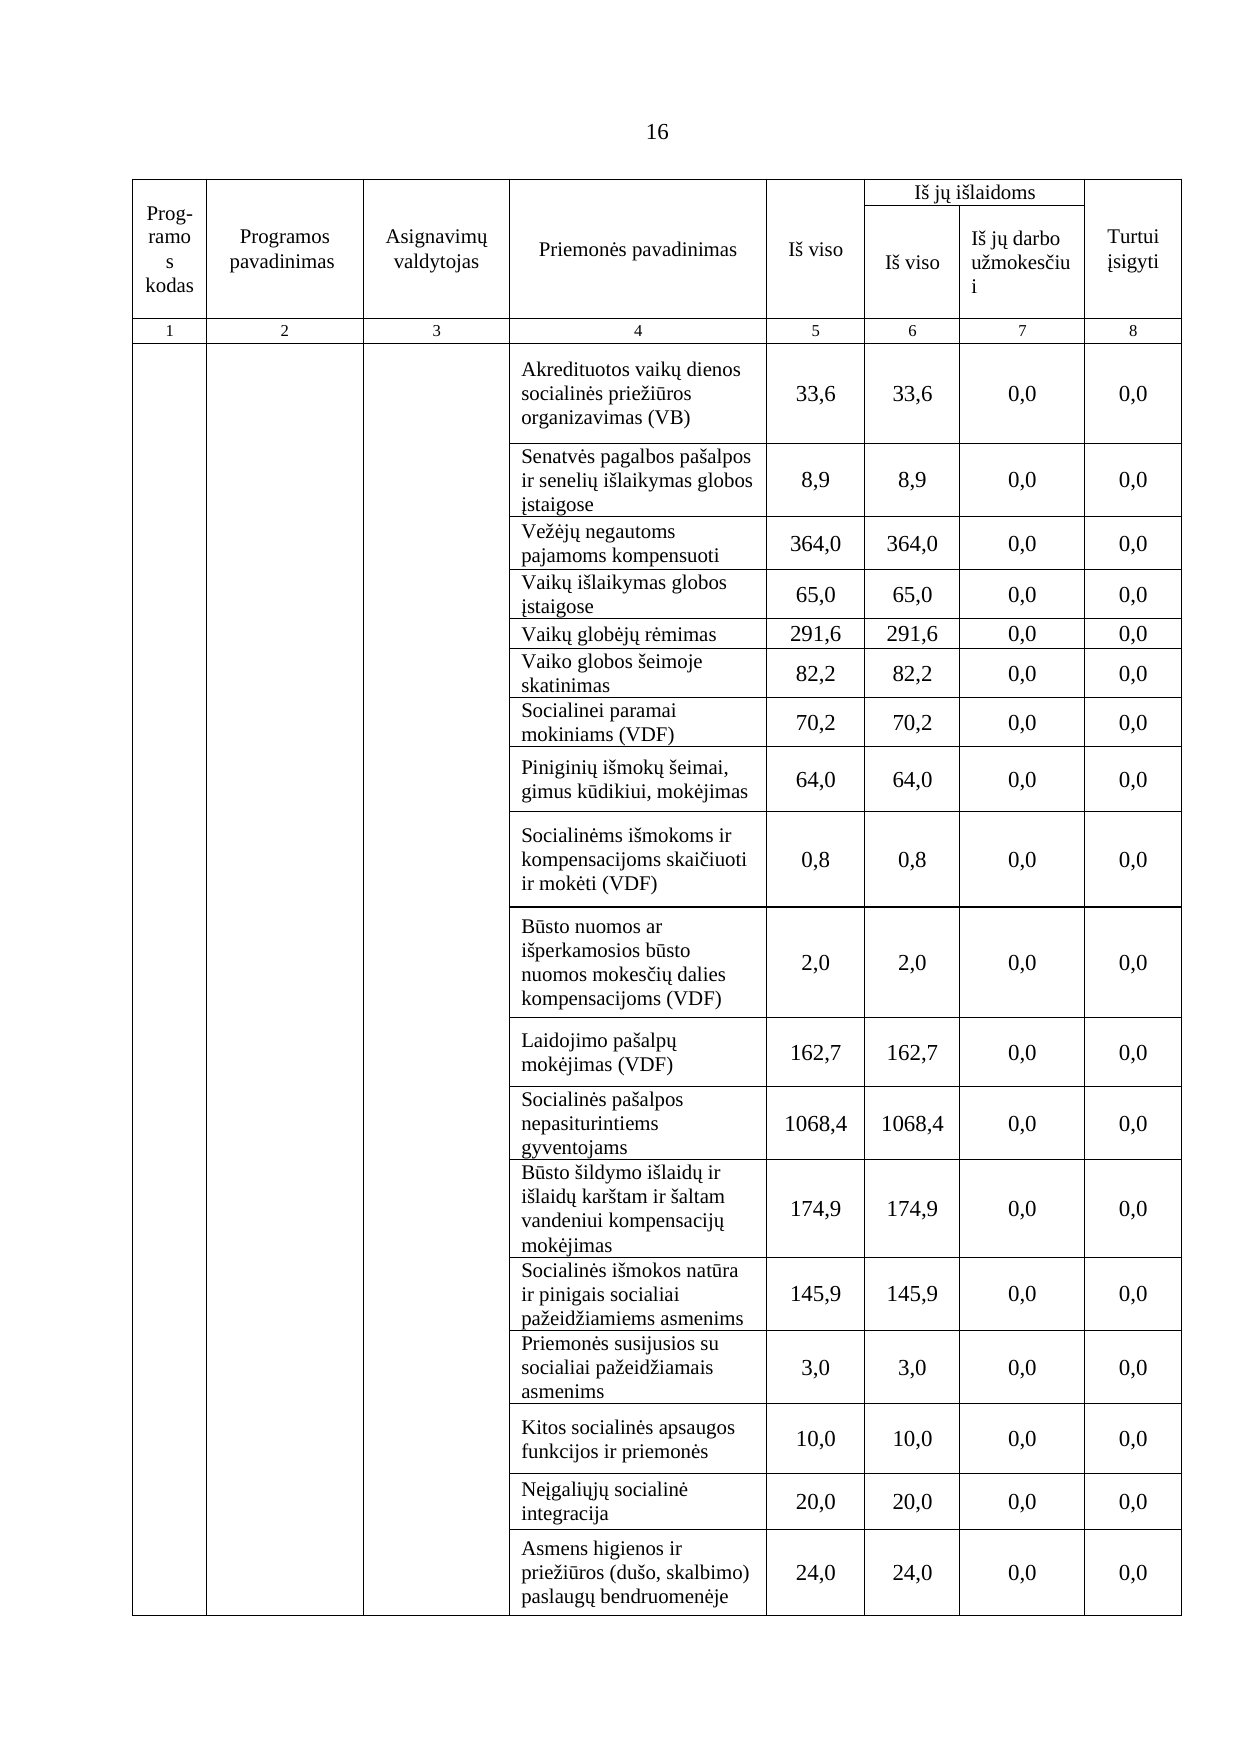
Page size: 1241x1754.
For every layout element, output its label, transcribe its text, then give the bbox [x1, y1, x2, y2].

table_cell 0,0 [1085, 1331, 1181, 1403]
table_cell 0,0 [960, 570, 1084, 618]
table_cell Vaiko globos šeimoje skatinimas [510, 649, 766, 697]
table_cell 174,9 [767, 1160, 864, 1257]
table_cell 0,0 [1085, 812, 1181, 906]
table_header Turtui įsigyti [1085, 180, 1181, 318]
table_cell 174,9 [865, 1160, 959, 1257]
table_cell 33,6 [767, 344, 864, 443]
table_cell Akredituotos vaikų dienos socialinės priežiūros organizavimas (VB) [510, 344, 766, 443]
table_header Asignavimų valdytojas [364, 180, 509, 318]
table_cell 0,0 [960, 619, 1084, 648]
table_cell 364,0 [865, 517, 959, 569]
table_cell 10,0 [767, 1404, 864, 1473]
table_cell 70,2 [767, 698, 864, 746]
table_header Priemonės pavadinimas [510, 180, 766, 318]
table_cell 0,0 [960, 344, 1084, 443]
table_cell 64,0 [865, 747, 959, 811]
table_cell 20,0 [865, 1474, 959, 1528]
table_cell 0,0 [960, 1331, 1084, 1403]
table_header Programos pavadinimas [207, 180, 363, 318]
table_cell 0,0 [1085, 1530, 1181, 1615]
table_cell Socialinėms išmokoms ir kompensacijoms skaičiuoti ir mokėti (VDF) [510, 812, 766, 906]
table_cell Vaikų išlaikymas globos įstaigose [510, 570, 766, 618]
table_cell 82,2 [767, 649, 864, 697]
table_cell Socialinei paramai mokiniams (VDF) [510, 698, 766, 746]
table_cell 2,0 [865, 908, 959, 1017]
table_cell 0,0 [960, 747, 1084, 811]
table_cell 8,9 [865, 444, 959, 516]
table_cell 0,0 [1085, 1404, 1181, 1473]
table_cell 145,9 [865, 1258, 959, 1330]
table_cell Asmens higienos ir priežiūros (dušo, skalbimo) paslaugų bendruomenėje [510, 1530, 766, 1615]
table_header Iš jų išlaidoms [865, 180, 1084, 205]
table_cell 7 [960, 319, 1084, 343]
table_cell 1068,4 [767, 1087, 864, 1159]
table_cell 0,8 [767, 812, 864, 906]
table_cell Būsto šildymo išlaidų ir išlaidų karštam ir šaltam vandeniui kompensacijų mokėjimas [510, 1160, 766, 1257]
table_cell 0,0 [1085, 444, 1181, 516]
table_cell 0,0 [1085, 649, 1181, 697]
table_cell 0,0 [960, 1474, 1084, 1528]
table_cell 8 [1085, 319, 1181, 343]
table_cell Iš viso [865, 206, 959, 318]
table_cell 65,0 [767, 570, 864, 618]
table_cell 162,7 [767, 1018, 864, 1086]
table_header Iš viso [767, 180, 864, 318]
table_cell 0,0 [1085, 344, 1181, 443]
table_cell 0,0 [960, 812, 1084, 906]
table_cell 0,0 [1085, 747, 1181, 811]
table_cell 3,0 [767, 1331, 864, 1403]
table_cell 3 [364, 319, 509, 343]
table_cell 0,0 [960, 1530, 1084, 1615]
table_cell Laidojimo pašalpų mokėjimas (VDF) [510, 1018, 766, 1086]
table_cell 82,2 [865, 649, 959, 697]
table_cell 162,7 [865, 1018, 959, 1086]
table_cell Vaikų globėjų rėmimas [510, 619, 766, 648]
table_cell 0,0 [960, 698, 1084, 746]
table_cell 0,0 [960, 1160, 1084, 1257]
table_cell 0,0 [960, 517, 1084, 569]
table_cell 1068,4 [865, 1087, 959, 1159]
table_header Prog-ramos kodas [133, 180, 206, 318]
table_cell 2 [207, 319, 363, 343]
table_cell 145,9 [767, 1258, 864, 1330]
table_cell 2,0 [767, 908, 864, 1017]
table_cell [133, 344, 206, 1615]
table_cell 0,8 [865, 812, 959, 906]
table_cell 64,0 [767, 747, 864, 811]
table_cell 0,0 [1085, 1087, 1181, 1159]
table_cell 0,0 [960, 444, 1084, 516]
table_cell 6 [865, 319, 959, 343]
table_cell 0,0 [1085, 1160, 1181, 1257]
table_cell Priemonės susijusios su socialiai pažeidžiamais asmenims [510, 1331, 766, 1403]
table_cell 65,0 [865, 570, 959, 618]
table_cell 0,0 [1085, 517, 1181, 569]
table_cell 0,0 [960, 908, 1084, 1017]
table_cell 5 [767, 319, 864, 343]
table_cell 70,2 [865, 698, 959, 746]
table_cell [364, 344, 509, 1615]
table_cell 33,6 [865, 344, 959, 443]
table_cell 0,0 [1085, 1258, 1181, 1330]
table_cell 4 [510, 319, 766, 343]
table_cell 0,0 [960, 649, 1084, 697]
table_cell 364,0 [767, 517, 864, 569]
table_cell 20,0 [767, 1474, 864, 1528]
table_cell 24,0 [865, 1530, 959, 1615]
table_cell [207, 344, 363, 1615]
table_cell Iš jų darbo užmokesčiui [960, 206, 1084, 318]
table_cell 0,0 [1085, 908, 1181, 1017]
table_cell Kitos socialinės apsaugos funkcijos ir priemonės [510, 1404, 766, 1473]
table_cell 1 [133, 319, 206, 343]
table_cell 0,0 [960, 1087, 1084, 1159]
table_cell 291,6 [767, 619, 864, 648]
table_cell 0,0 [1085, 1018, 1181, 1086]
table_cell 3,0 [865, 1331, 959, 1403]
table_cell Socialinės pašalpos nepasiturintiems gyventojams [510, 1087, 766, 1159]
table_cell Vežėjų negautoms pajamoms kompensuoti [510, 517, 766, 569]
table_cell 8,9 [767, 444, 864, 516]
table_cell 0,0 [1085, 619, 1181, 648]
table_cell 291,6 [865, 619, 959, 648]
table_cell Piniginių išmokų šeimai, gimus kūdikiui, mokėjimas [510, 747, 766, 811]
table_cell Būsto nuomos ar išperkamosios būsto nuomos mokesčių dalies kompensacijoms (VDF) [510, 908, 766, 1017]
table_cell 10,0 [865, 1404, 959, 1473]
table_cell Senatvės pagalbos pašalpos ir senelių išlaikymas globos įstaigose [510, 444, 766, 516]
table_cell 0,0 [1085, 698, 1181, 746]
table_cell 0,0 [960, 1258, 1084, 1330]
table_cell 24,0 [767, 1530, 864, 1615]
table_cell Socialinės išmokos natūra ir pinigais socialiai pažeidžiamiems asmenims [510, 1258, 766, 1330]
table_cell 0,0 [1085, 570, 1181, 618]
table_cell 0,0 [960, 1404, 1084, 1473]
table_cell 0,0 [1085, 1474, 1181, 1528]
table_cell 0,0 [960, 1018, 1084, 1086]
table_cell Neįgaliųjų socialinė integracija [510, 1474, 766, 1528]
